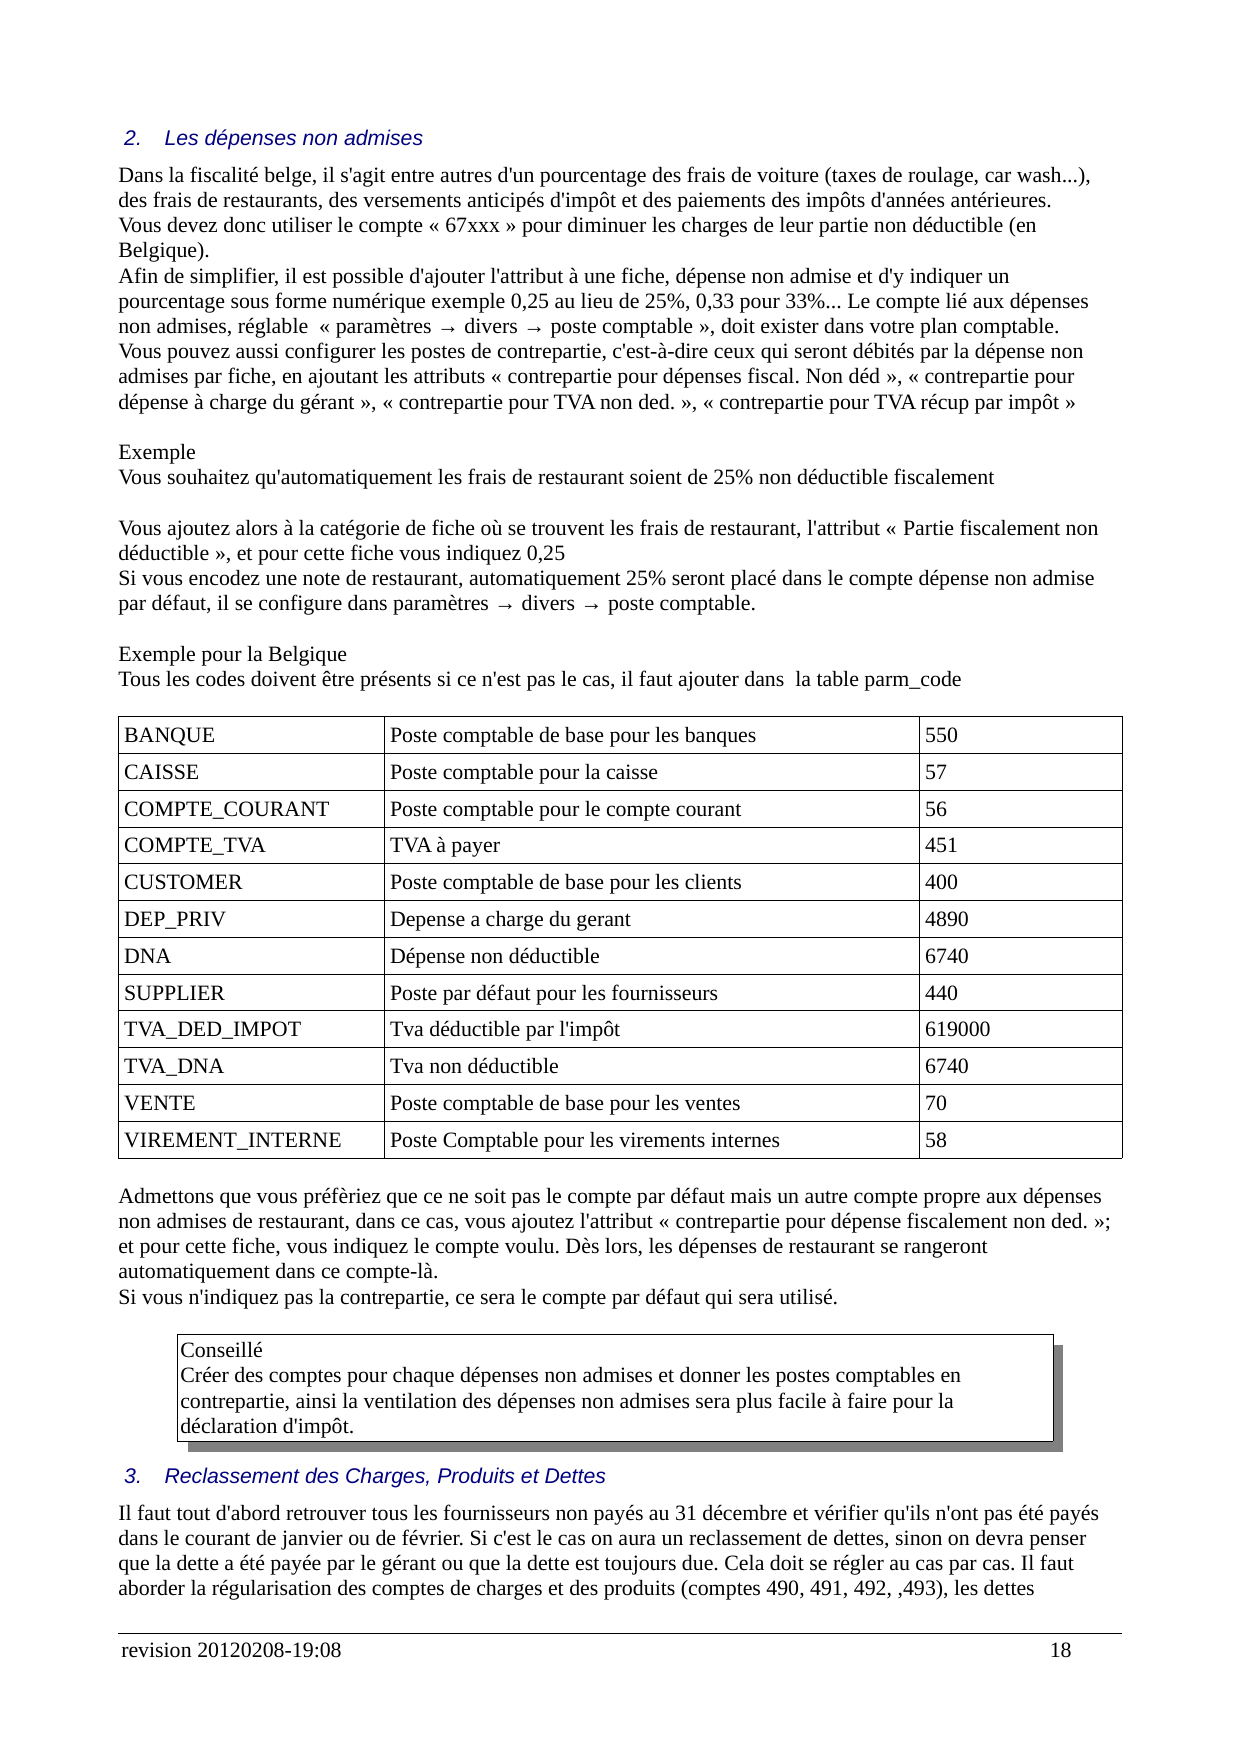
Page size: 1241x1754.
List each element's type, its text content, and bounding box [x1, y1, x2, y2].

table_cell Poste comptable pour le compte courant [385, 791, 919, 827]
table_cell 4890 [920, 901, 1122, 937]
table_header Poste comptable de base pour les banques [385, 717, 919, 753]
table_cell COMPTE_COURANT [119, 791, 384, 827]
table_cell Poste comptable de base pour les clients [385, 864, 919, 900]
table_header BANQUE [119, 717, 384, 753]
text Si vous encodez une note de restaurant, automatiquement 25% seront placé dans le compte dépense non admise par défaut, il se configure dans paramètres → divers → poste comptable. [118, 565, 1122, 616]
table_cell 451 [920, 828, 1122, 863]
text Admettons que vous préfèriez que ce ne soit pas le compte par défaut mais un autre compte propre aux dépenses non admises de restaurant, dans ce cas, vous ajoutez l'attribut « contrepartie pour dépense fiscalement non ded. »; et pour cette fiche, vous indiquez le compte voulu. Dès lors, les dépenses de restaurant se rangeront automatiquement dans ce compte-là. [118, 1183, 1122, 1284]
text Vous devez donc utiliser le compte « 67xxx » pour diminuer les charges de leur partie non déductible (en Belgique). [118, 212, 1122, 263]
table_cell CAISSE [119, 754, 384, 790]
table_header 550 [920, 717, 1122, 753]
table_cell 57 [920, 754, 1122, 790]
text Exemple [118, 439, 1122, 464]
table_cell Tva déductible par l'impôt [385, 1011, 919, 1047]
table_cell COMPTE_TVA [119, 828, 384, 863]
text Il faut tout d'abord retrouver tous les fournisseurs non payés au 31 décembre et vérifier qu'ils n'ont pas été payés dans le courant de janvier ou de février. Si c'est le cas on aura un reclassement de dettes, sinon on devra penser que la dette a été payée par le gérant ou que la dette est toujours due. Cela doit se régler au cas par cas. Il faut aborder la régularisation des comptes de charges et des produits (comptes 490, 491, 492, ,493), les dettes [118, 1500, 1122, 1601]
table_cell 6740 [920, 1048, 1122, 1084]
table_cell DNA [119, 938, 384, 974]
text Dans la fiscalité belge, il s'agit entre autres d'un pourcentage des frais de voiture (taxes de roulage, car wash...), des frais de restaurants, des versements anticipés d'impôt et des paiements des impôts d'années antérieures. [118, 162, 1122, 212]
table_cell Poste Comptable pour les virements internes [385, 1122, 919, 1158]
table_cell 70 [920, 1085, 1122, 1121]
text Exemple pour la Belgique [118, 641, 1122, 666]
subtitle Reclassement des Charges, Produits et Dettes [118, 1463, 1122, 1488]
text Vous pouvez aussi configurer les postes de contrepartie, c'est-à-dire ceux qui seront débités par la dépense non admises par fiche, en ajoutant les attributs « contrepartie pour dépenses fiscal. Non déd », « contrepartie pour dépense à charge du gérant », « contrepartie pour TVA non ded. », « contrepartie pour TVA récup par impôt » [118, 338, 1122, 414]
table_cell Poste par défaut pour les fournisseurs [385, 975, 919, 1010]
text Afin de simplifier, il est possible d'ajouter l'attribut à une fiche, dépense non admise et d'y indiquer un pourcentage sous forme numérique exemple 0,25 au lieu de 25%, 0,33 pour 33%... Le compte lié aux dépenses non admises, réglable « paramètres → divers → poste comptable », doit exister dans votre plan comptable. [118, 263, 1122, 338]
text Si vous n'indiquez pas la contrepartie, ce sera le compte par défaut qui sera utilisé. [118, 1284, 1122, 1309]
table_cell TVA_DED_IMPOT [119, 1011, 384, 1047]
table_cell VIREMENT_INTERNE [119, 1122, 384, 1158]
table_cell DEP_PRIV [119, 901, 384, 937]
table_cell Depense a charge du gerant [385, 901, 919, 937]
table_cell SUPPLIER [119, 975, 384, 1010]
table_cell VENTE [119, 1085, 384, 1121]
table_cell 400 [920, 864, 1122, 900]
table_cell 58 [920, 1122, 1122, 1158]
table_cell 56 [920, 791, 1122, 827]
table_cell 6740 [920, 938, 1122, 974]
table_cell Poste comptable pour la caisse [385, 754, 919, 790]
subtitle Les dépenses non admises [118, 126, 1122, 150]
table_cell 440 [920, 975, 1122, 1010]
table_cell TVA_DNA [119, 1048, 384, 1084]
table_cell Dépense non déductible [385, 938, 919, 974]
text Vous ajoutez alors à la catégorie de fiche où se trouvent les frais de restaurant, l'attribut « Partie fiscalement non déductible », et pour cette fiche vous indiquez 0,25 [118, 515, 1122, 565]
text Conseillé [178, 1335, 1052, 1359]
table_cell TVA à payer [385, 828, 919, 863]
table_cell 619000 [920, 1011, 1122, 1047]
text Vous souhaitez qu'automatiquement les frais de restaurant soient de 25% non déductible fiscalement [118, 464, 1122, 489]
table_cell Poste comptable de base pour les ventes [385, 1085, 919, 1121]
text Créer des comptes pour chaque dépenses non admises et donner les postes comptables en contrepartie, ainsi la ventilation des dépenses non admises sera plus facile à faire pour la déclaration d'impôt. [178, 1359, 1052, 1441]
text Tous les codes doivent être présents si ce n'est pas le cas, il faut ajouter dans la table parm_code [118, 666, 1122, 691]
table_cell CUSTOMER [119, 864, 384, 900]
table_cell Tva non déductible [385, 1048, 919, 1084]
